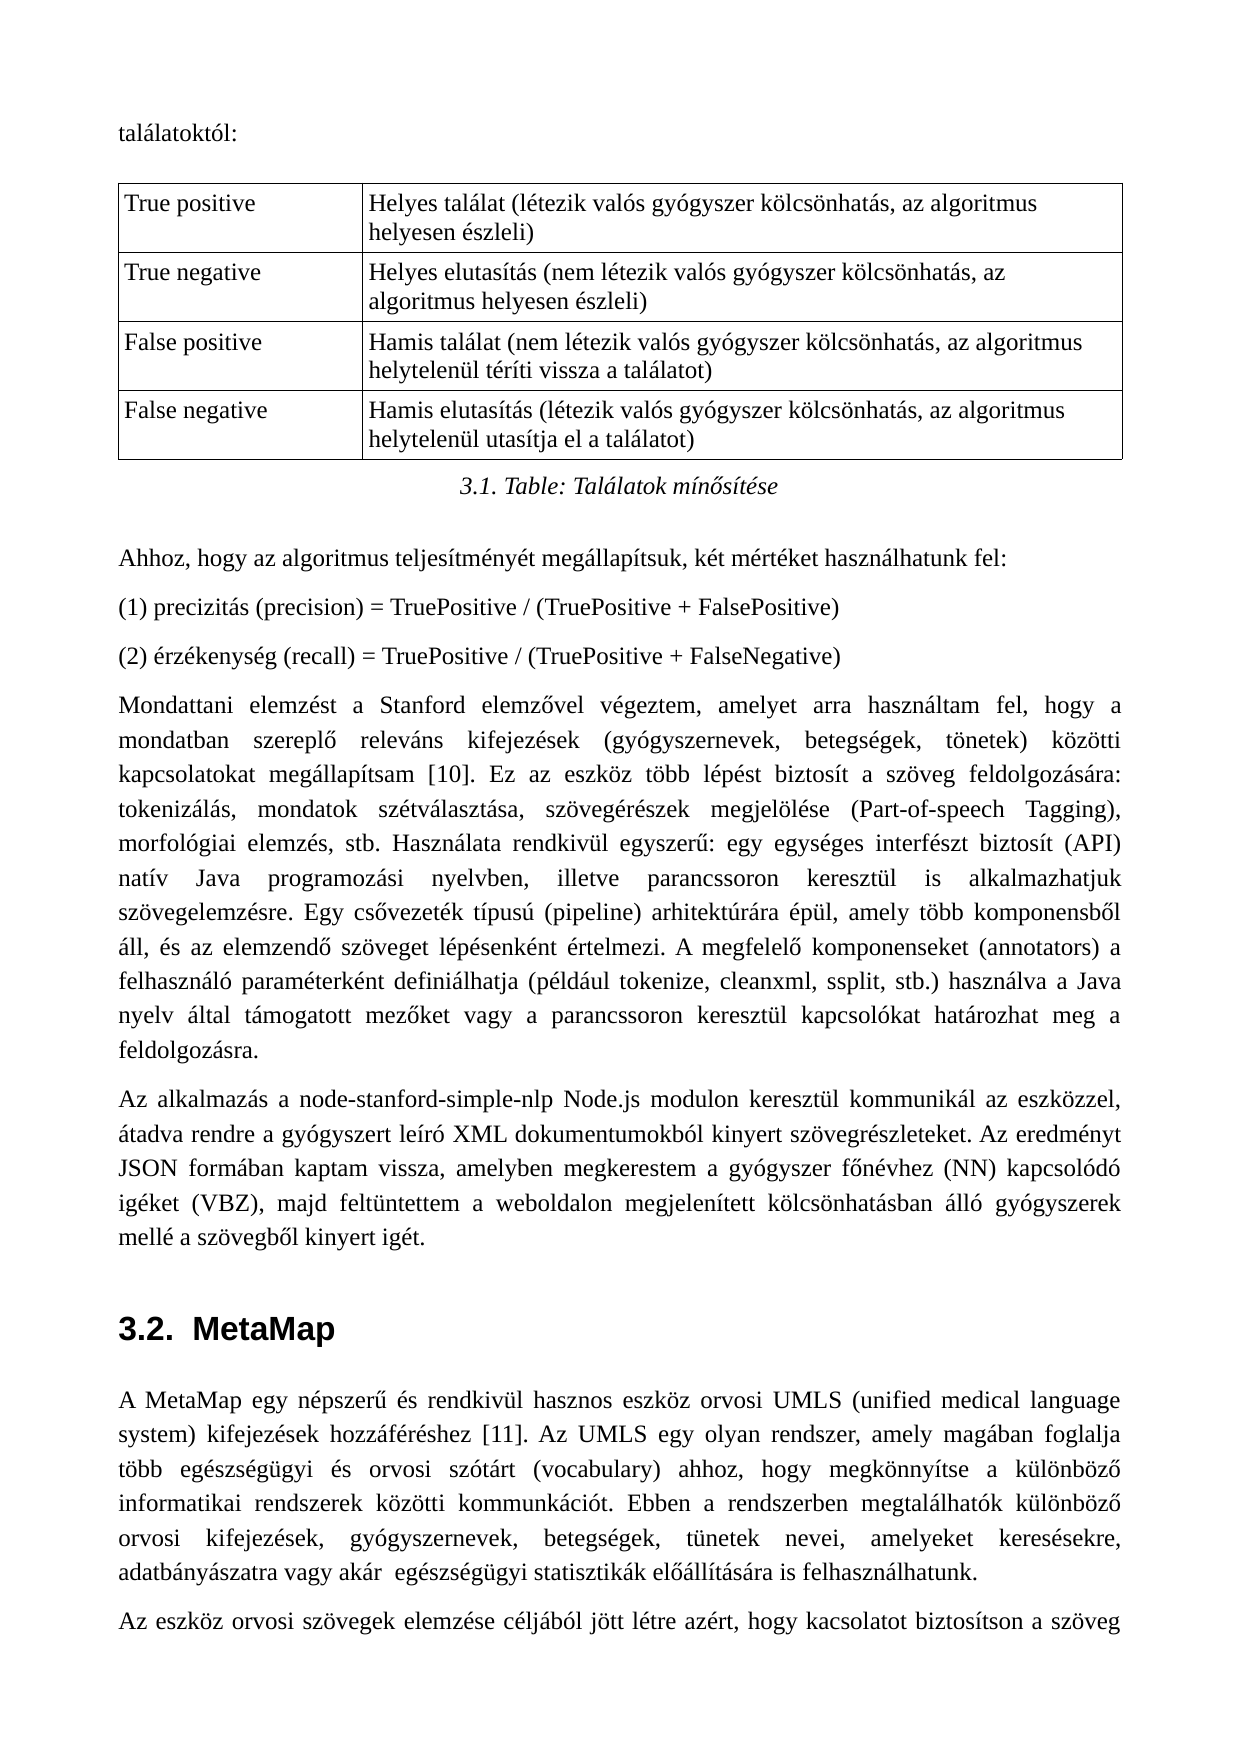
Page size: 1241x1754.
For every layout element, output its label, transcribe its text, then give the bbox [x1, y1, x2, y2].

table_header True positive [119, 184, 362, 252]
text (2) érzékenység (recall) = TruePositive / (TruePositive + FalseNegative) [118, 641, 1122, 670]
text (1) precizitás (precision) = TruePositive / (TruePositive + FalsePositive) [118, 592, 1122, 621]
text Az alkalmazás a node-stanford-simple-nlp Node.js modulon keresztül kommunikál az eszközzel, átadva rendre a gyógyszert leíró XML dokumentumokból kinyert szövegrészleteket. Az eredményt JSON formában kaptam vissza, amelyben megkerestem a gyógyszer főnévhez (NN) kapcsolódó igéket (VBZ), majd feltüntettem a weboldalon megjelenített kölcsönhatásban álló gyógyszerek mellé a szövegből kinyert igét. [118, 1084, 1122, 1251]
table_cell Hamis elutasítás (létezik valós gyógyszer kölcsönhatás, az algoritmus helytelenül utasítja el a találatot) [363, 391, 1122, 459]
table_header Helyes találat (létezik valós gyógyszer kölcsönhatás, az algoritmus helyesen észleli) [363, 184, 1122, 252]
table_cell Helyes elutasítás (nem létezik valós gyógyszer kölcsönhatás, az algoritmus helyesen észleli) [363, 253, 1122, 321]
table_cell True negative [119, 253, 362, 321]
table_cell Hamis találat (nem létezik valós gyógyszer kölcsönhatás, az algoritmus helytelenül téríti vissza a találatot) [363, 322, 1122, 390]
table_cell False negative [119, 391, 362, 459]
subtitle MetaMap [118, 1309, 1122, 1347]
text 3.1. Table: Találatok mínősítése [118, 471, 1122, 500]
table_cell False positive [119, 322, 362, 390]
title Ahhoz, hogy az algoritmus teljesítményét megállapítsuk, két mértéket használhatunk fel: [118, 543, 1122, 571]
text Mondattani elemzést a Stanford elemzővel végeztem, amelyet arra használtam fel, hogy a mondatban szereplő releváns kifejezések (gyógyszernevek, betegségek, tönetek) közötti kapcsolatokat megállapítsam [10]. Ez az eszköz több lépést biztosít a szöveg feldolgozására: tokenizálás, mondatok szétválasztása, szövegérészek megjelölése (Part-of-speech Tagging), morfológiai elemzés, stb. Használata rendkivül egyszerű: egy egységes interfészt biztosít (API) natív Java programozási nyelvben, illetve parancssoron keresztül is alkalmazhatjuk szövegelemzésre. Egy csővezeték típusú (pipeline) arhitektúrára épül, amely több komponensből áll, és az elemzendő szöveget lépésenként értelmezi. A megfelelő komponenseket (annotators) a felhasználó paraméterként definiálhatja (például tokenize, cleanxml, ssplit, stb.) használva a Java nyelv által támogatott mezőket vagy a parancssoron keresztül kapcsolókat határozhat meg a feldolgozásra. [118, 690, 1122, 1064]
text A MetaMap egy népszerű és rendkivül hasznos eszköz orvosi UMLS (unified medical language system) kifejezések hozzáféréshez [11]. Az UMLS egy olyan rendszer, amely magában foglalja több egészségügyi és orvosi szótárt (vocabulary) ahhoz, hogy megkönnyítse a különböző informatikai rendszerek közötti kommunkációt. Ebben a rendszerben megtalálhatók különböző orvosi kifejezések, gyógyszernevek, betegségek, tünetek nevei, amelyeket keresésekre, adatbányászatra vagy akár egészségügyi statisztikák előállítására is felhasználhatunk. [118, 1385, 1122, 1586]
text Az eszköz orvosi szövegek elemzése céljából jött létre azért, hogy kacsolatot biztosítson a szöveg [118, 1606, 1122, 1635]
title találatoktól: [118, 118, 1122, 147]
